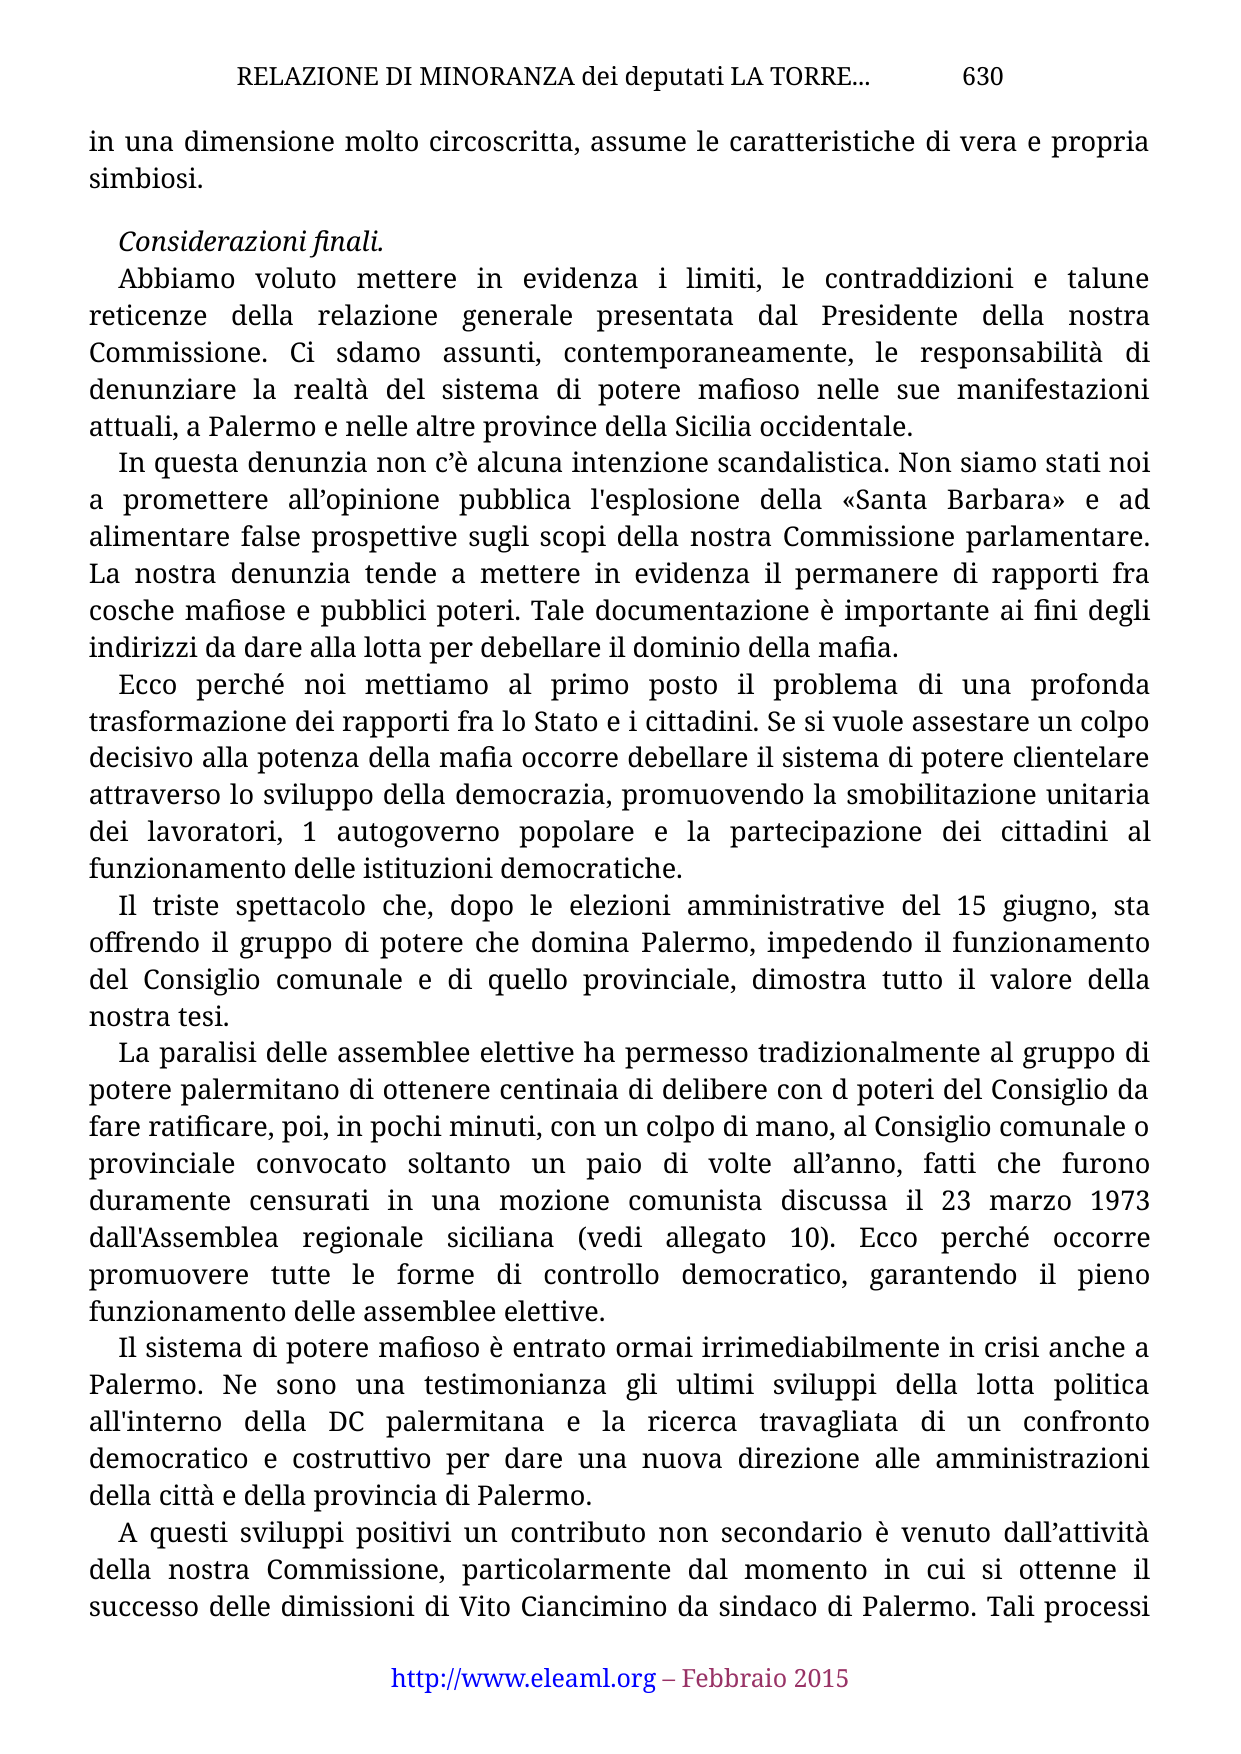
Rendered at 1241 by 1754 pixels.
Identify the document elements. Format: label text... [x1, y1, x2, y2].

text A questi sviluppi positivi un contributo non secondario è venuto dall’attività della nostra Commissione, particolarmente dal momento in cui si ottenne il successo delle dimissioni di Vito Ciancimino da sindaco di Palermo. Tali processi [88, 1513, 1152, 1624]
text Abbiamo voluto mettere in evidenza i limiti, le contraddizioni e talune reticenze della relazione generale presentata dal Presidente della nostra Commissione. Ci sdamo assunti, contemporaneamente, le responsabilità di denunziare la realtà del sistema di potere mafioso nelle sue manifestazioni attuali, a Palermo e nelle altre province della Sicilia occidentale. [88, 259, 1152, 444]
text Il triste spettacolo che, dopo le elezioni amministrative del 15 giugno, sta offrendo il gruppo di potere che domina Palermo, impedendo il funzionamento del Consiglio comunale e di quello provinciale, dimostra tutto il valore della nostra tesi. [88, 886, 1152, 1034]
text La paralisi delle assemblee elettive ha permesso tradizionalmente al gruppo di potere palermitano di ottenere centinaia di delibere con d poteri del Consiglio da fare ratificare, poi, in pochi minuti, con un colpo di mano, al Consiglio comunale o provinciale convocato soltanto un paio di volte all’anno, fatti che furono duramente censurati in una mozione comunista discussa il 23 marzo 1973 dall'Assemblea regionale siciliana (vedi allegato 10). Ecco perché occorre promuovere tutte le forme di controllo democratico, garantendo il pieno funzionamento delle assemblee elettive. [88, 1034, 1152, 1329]
text in una dimensione molto circoscritta, assume le caratteristiche di vera e propria simbiosi. [88, 123, 1152, 196]
text Considerazioni finali. [88, 223, 1152, 259]
text Il sistema di potere mafioso è entrato ormai irrimediabilmente in crisi anche a Palermo. Ne sono una testimonianza gli ultimi sviluppi della lotta politica all'interno della DC palermitana e la ricerca travagliata di un confronto democratico e costruttivo per dare una nuova direzione alle amministrazioni della città e della provincia di Palermo. [88, 1329, 1152, 1513]
text In questa denunzia non c’è alcuna intenzione scandalistica. Non siamo stati noi a promettere all’opinione pubblica l'esplosione della «Santa Barbara» e ad alimentare false prospettive sugli scopi della nostra Commissione parlamentare. La nostra denunzia tende a mettere in evidenza il permanere di rapporti fra cosche mafiose e pubblici poteri. Tale documentazione è importante ai fini degli indirizzi da dare alla lotta per debellare il dominio della mafia. [88, 444, 1152, 665]
text Ecco perché noi mettiamo al primo posto il problema di una profonda trasformazione dei rapporti fra lo Stato e i cittadini. Se si vuole assestare un colpo decisivo alla potenza della mafia occorre debellare il sistema di potere clientelare attraverso lo sviluppo della democrazia, promuovendo la smobilitazione unitaria dei lavoratori, 1 autogoverno popolare e la partecipazione dei cittadini al funzionamento delle istituzioni democratiche. [88, 665, 1152, 886]
